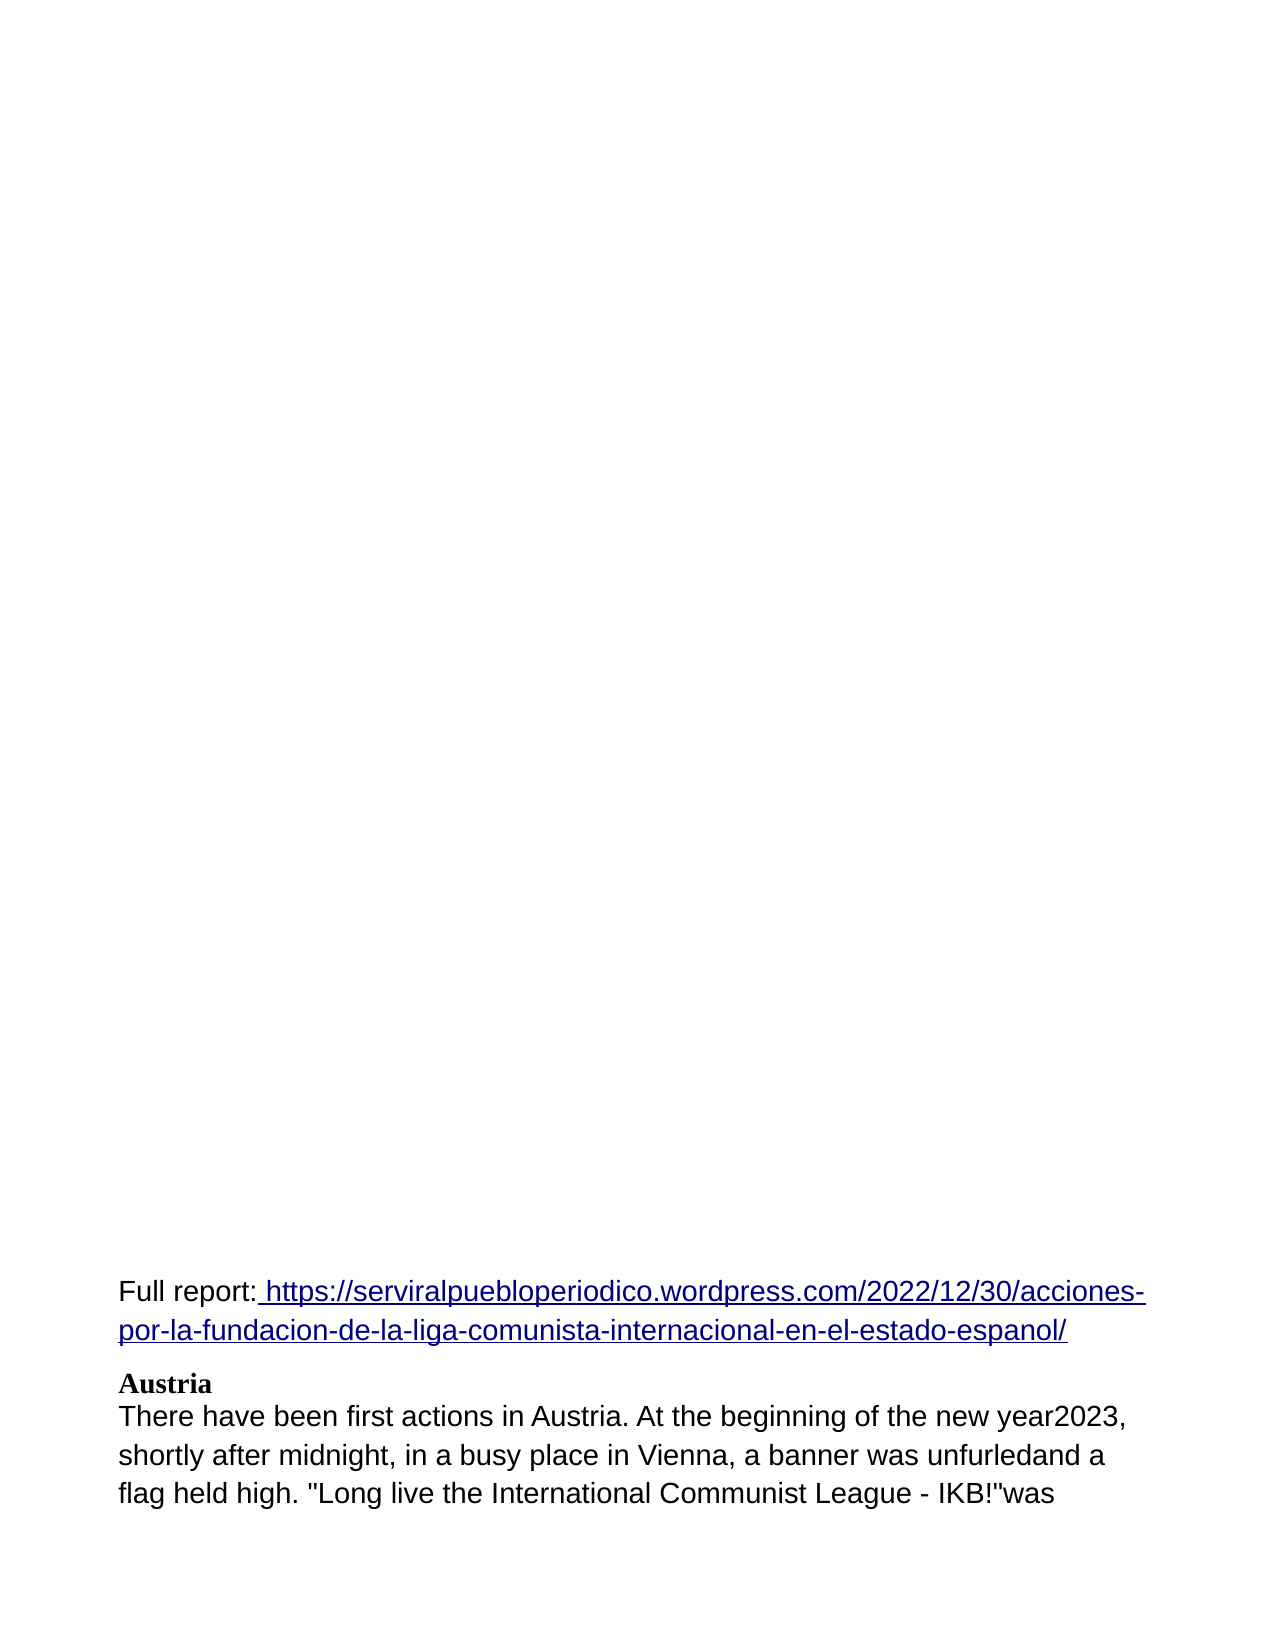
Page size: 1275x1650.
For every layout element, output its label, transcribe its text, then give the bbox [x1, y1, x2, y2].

text Full report: https://serviralpuebloperiodico.wordpress.com/2022/12/30/acciones-por-la-fundacion-de-la-liga-comunista-internacional-en-el-estado-espanol/ [118, 1274, 1157, 1346]
text There have been first actions in Austria. At the beginning of the new year2023, shortly after midnight, in a busy place in Vienna, a banner was unfurledand a flag held high. "Long live the International Communist League - IKB!"was [118, 1399, 1157, 1510]
subtitle Austria [118, 1366, 1157, 1399]
